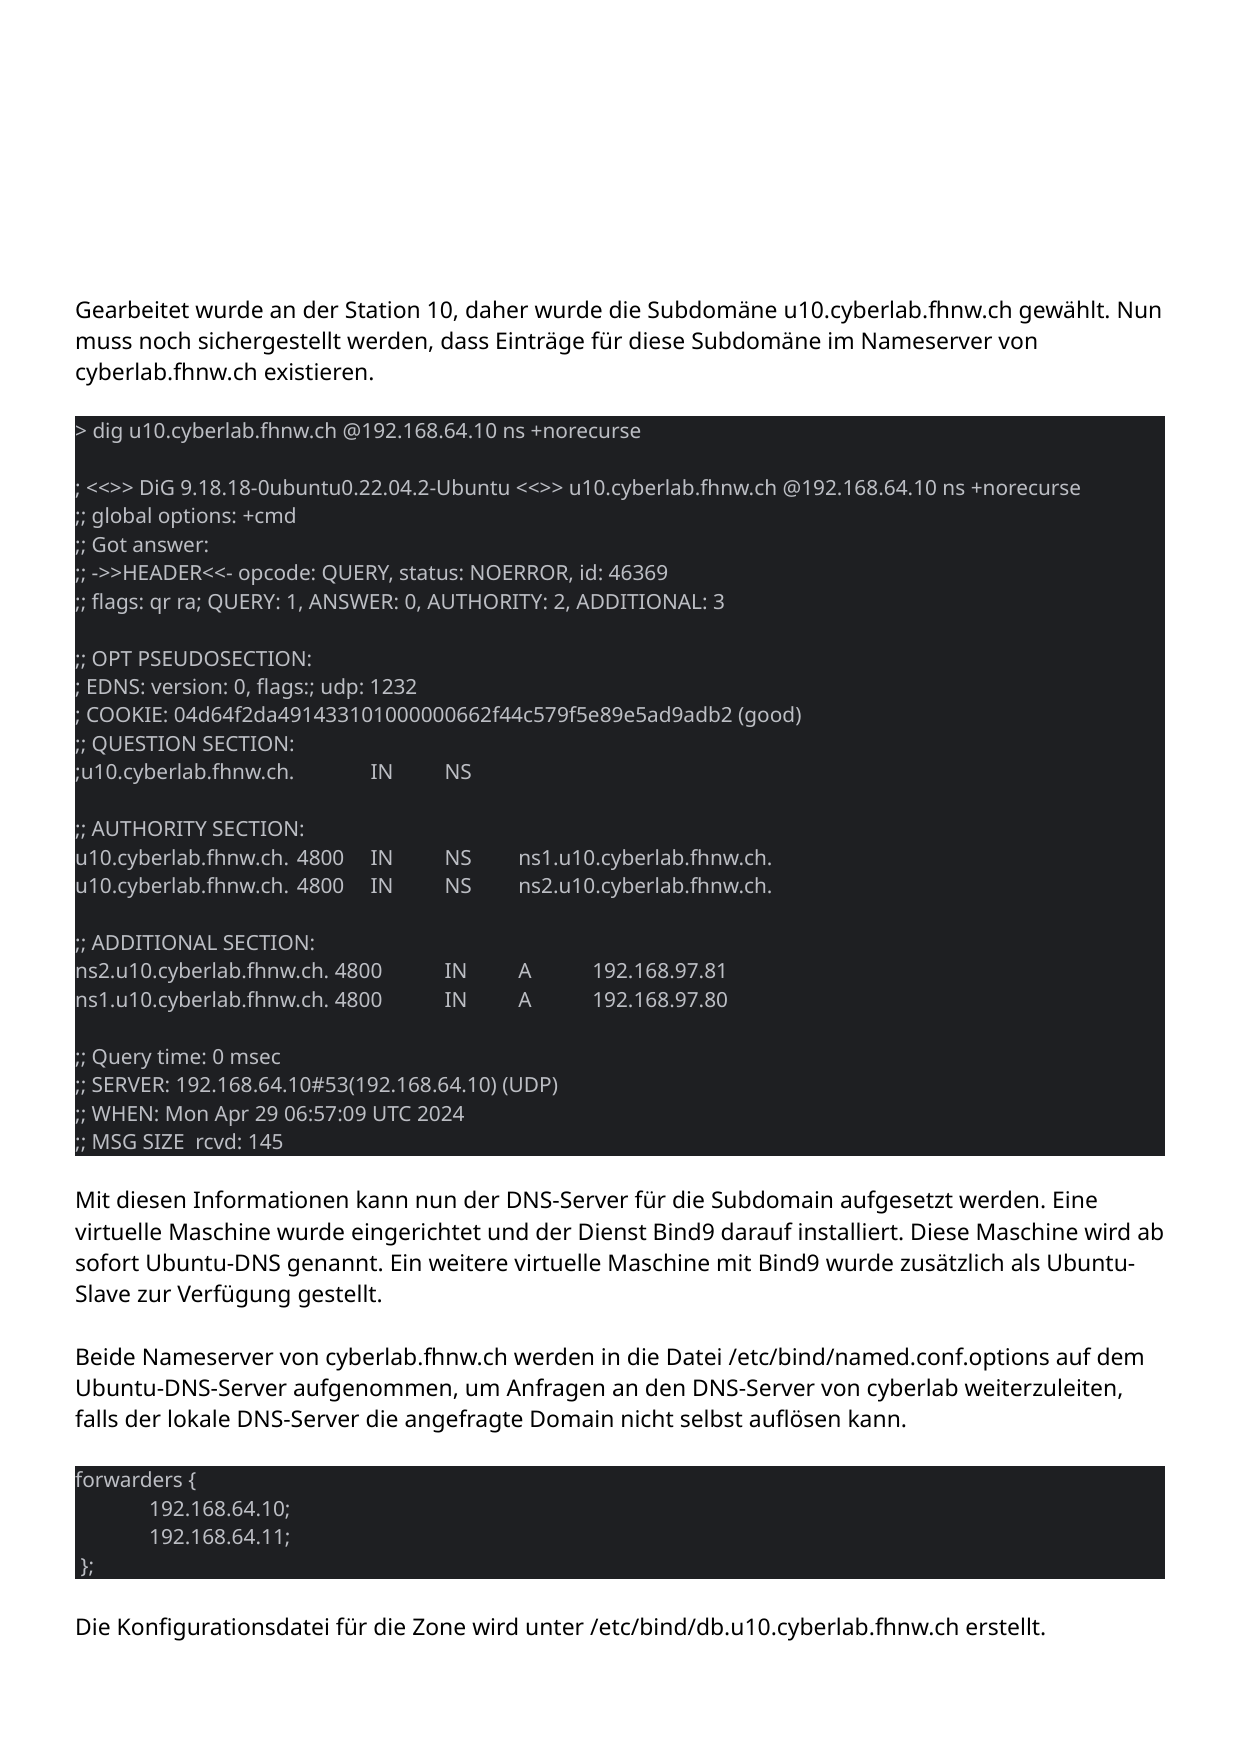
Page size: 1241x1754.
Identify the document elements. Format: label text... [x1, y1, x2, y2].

text Gearbeitet wurde an der Station 10, daher wurde die Subdomäne u10.cyberlab.fhnw.ch gewählt. Nun muss noch sichergestellt werden, dass Einträge für diese Subdomäne im Nameserver von cyberlab.fhnw.ch existieren. [75, 294, 1165, 387]
text > dig u10.cyberlab.fhnw.ch @192.168.64.10 ns +norecurse ; <<>> DiG 9.18.18-0ubuntu0.22.04.2-Ubuntu <<>> u10.cyberlab.fhnw.ch @192.168.64.10 ns +norecurse ;; global options: +cmd ;; Got answer: ;; ->>HEADER<<- opcode: QUERY, status: NOERROR, id: 46369 ;; flags: qr ra; QUERY: 1, ANSWER: 0, AUTHORITY: 2, ADDITIONAL: 3 ;; OPT PSEUDOSECTION: ; EDNS: version: 0, flags:; udp: 1232 ; COOKIE: 04d64f2da491433101000000662f44c579f5e89e5ad9adb2 (good) ;; QUESTION SECTION: ;u10.cyberlab.fhnw.ch. IN NS ;; AUTHORITY SECTION: u10.cyberlab.fhnw.ch. 4800 IN NS ns1.u10.cyberlab.fhnw.ch. u10.cyberlab.fhnw.ch. 4800 IN NS ns2.u10.cyberlab.fhnw.ch. ;; ADDITIONAL SECTION: ns2.u10.cyberlab.fhnw.ch. 4800 IN A 192.168.97.81 ns1.u10.cyberlab.fhnw.ch. 4800 IN A 192.168.97.80 ;; Query time: 0 msec ;; SERVER: 192.168.64.10#53(192.168.64.10) (UDP) ;; WHEN: Mon Apr 29 06:57:09 UTC 2024 ;; MSG SIZE rcvd: 145 [75, 416, 1165, 1156]
text Beide Nameserver von cyberlab.fhnw.ch werden in die Datei /etc/bind/named.conf.options auf dem Ubuntu-DNS-Server aufgenommen, um Anfragen an den DNS-Server von cyberlab weiterzuleiten, falls der lokale DNS-Server die angefragte Domain nicht selbst auflösen kann. [75, 1341, 1165, 1434]
text Die Konfigurationsdatei für die Zone wird unter /etc/bind/db.u10.cyberlab.fhnw.ch erstellt. [75, 1611, 1165, 1642]
text forwarders { 192.168.64.10; 192.168.64.11; }; [75, 1466, 1165, 1579]
text Mit diesen Informationen kann nun der DNS-Server für die Subdomain aufgesetzt werden. Eine virtuelle Maschine wurde eingerichtet und der Dienst Bind9 darauf installiert. Diese Maschine wird ab sofort Ubuntu-DNS genannt. Ein weitere virtuelle Maschine mit Bind9 wurde zusätzlich als Ubuntu-Slave zur Verfügung gestellt. [75, 1184, 1165, 1309]
